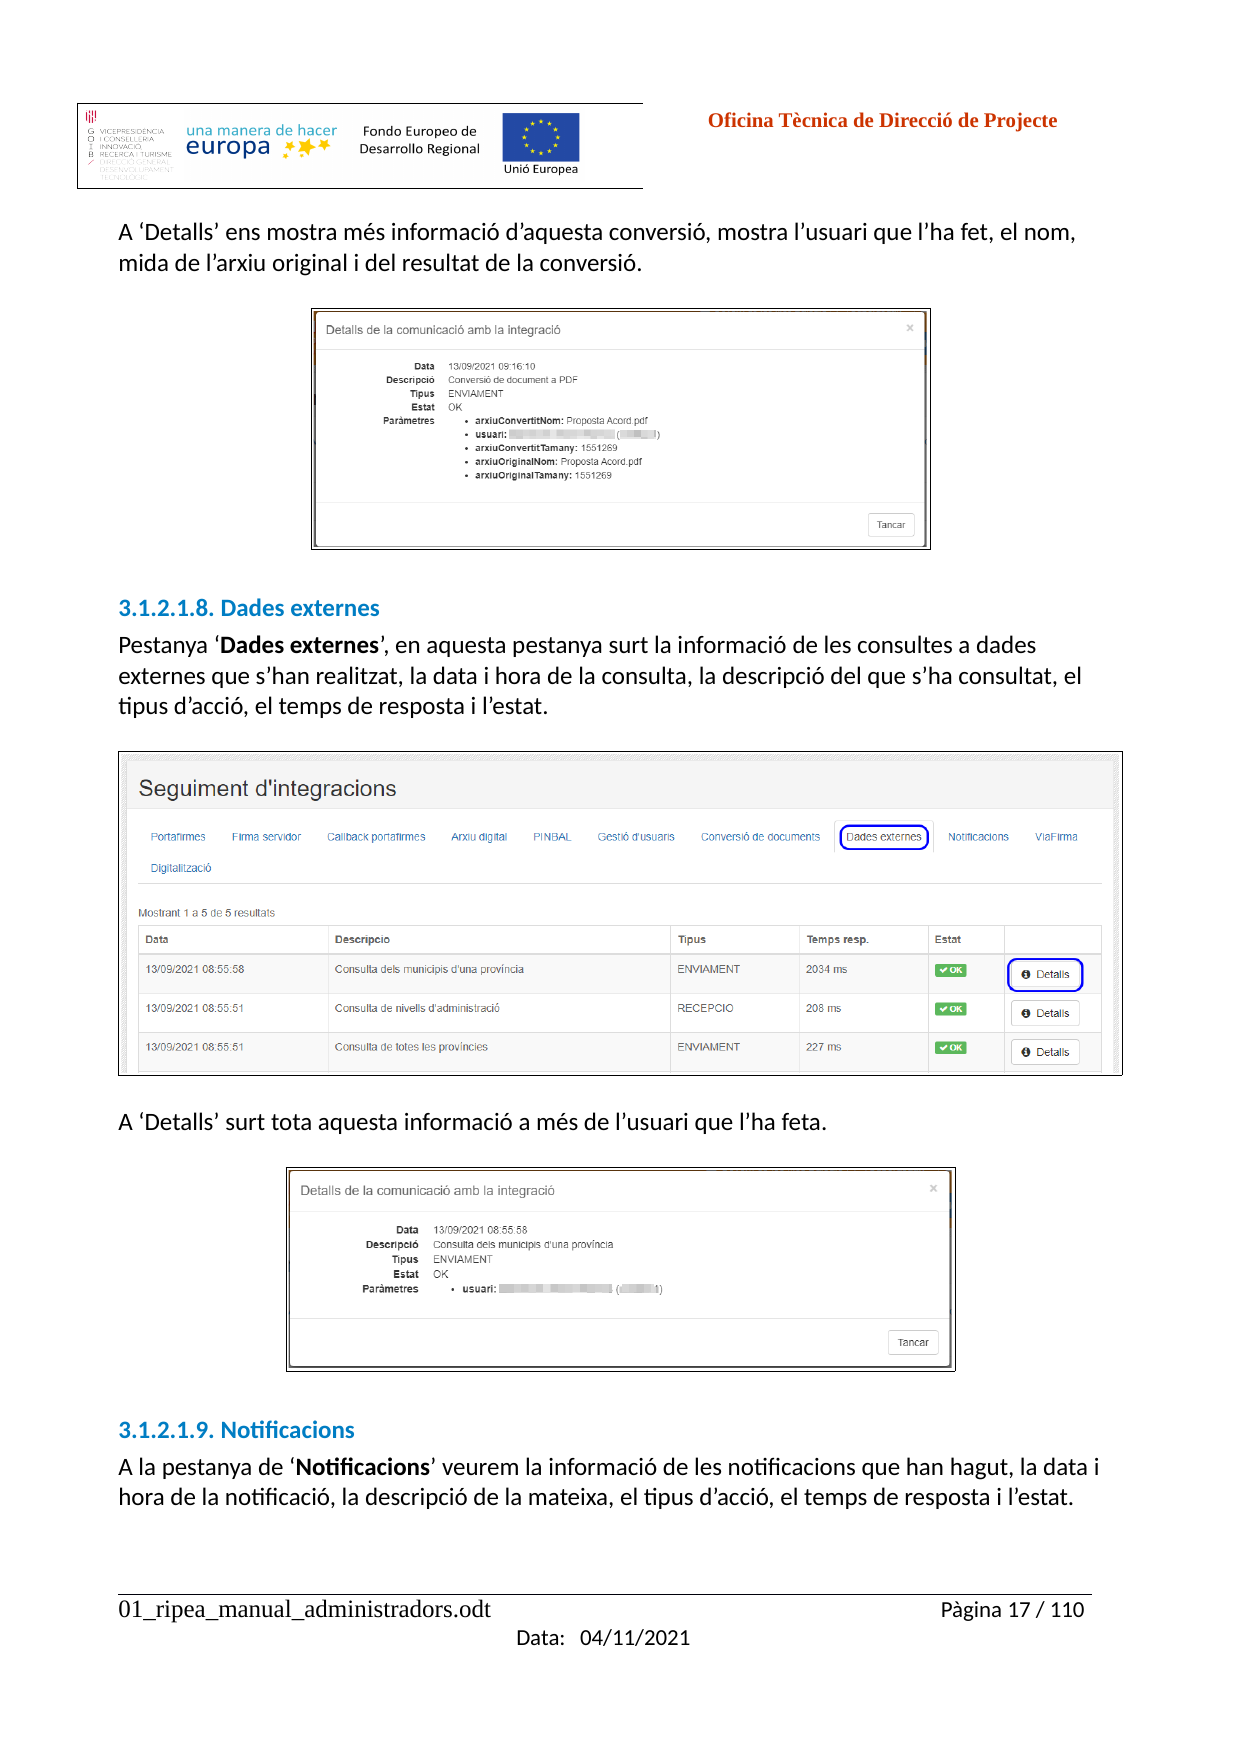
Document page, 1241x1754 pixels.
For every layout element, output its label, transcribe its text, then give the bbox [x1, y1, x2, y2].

picture [82, 108, 178, 182]
picture [121, 754, 1119, 1073]
picture [184, 108, 585, 182]
text A la pestanya de ‘Notificacions’ veurem la informació de les notificacions que han hagut, la data i hora de la notificació, la descripció de la mateixa, el tipus d’acció, el temps de resposta i l’estat. [118, 1451, 1122, 1512]
text Pestanya ‘Dades externes’, en aquesta pestanya surt la informació de les consultes a dades externes que s’han realitzat, la data i hora de la consulta, la descripció del que s’ha consultat, el tipus d’acció, el temps de resposta i l’estat. [118, 629, 1122, 721]
subtitle 3.1.2.1.9. Notificacions [118, 1414, 1122, 1444]
subtitle 3.1.2.1.8. Dades externes [118, 592, 1122, 623]
picture [313, 311, 927, 547]
text A ‘Detalls’ ens mostra més informació d’aquesta conversió, mostra l’usuari que l’ha fet, el nom, mida de l’arxiu original i del resultat de la conversió. [118, 216, 1122, 277]
picture [288, 1170, 952, 1368]
text A ‘Detalls’ surt tota aquesta informació a més de l’usuari que l’ha feta. [118, 1106, 1122, 1136]
